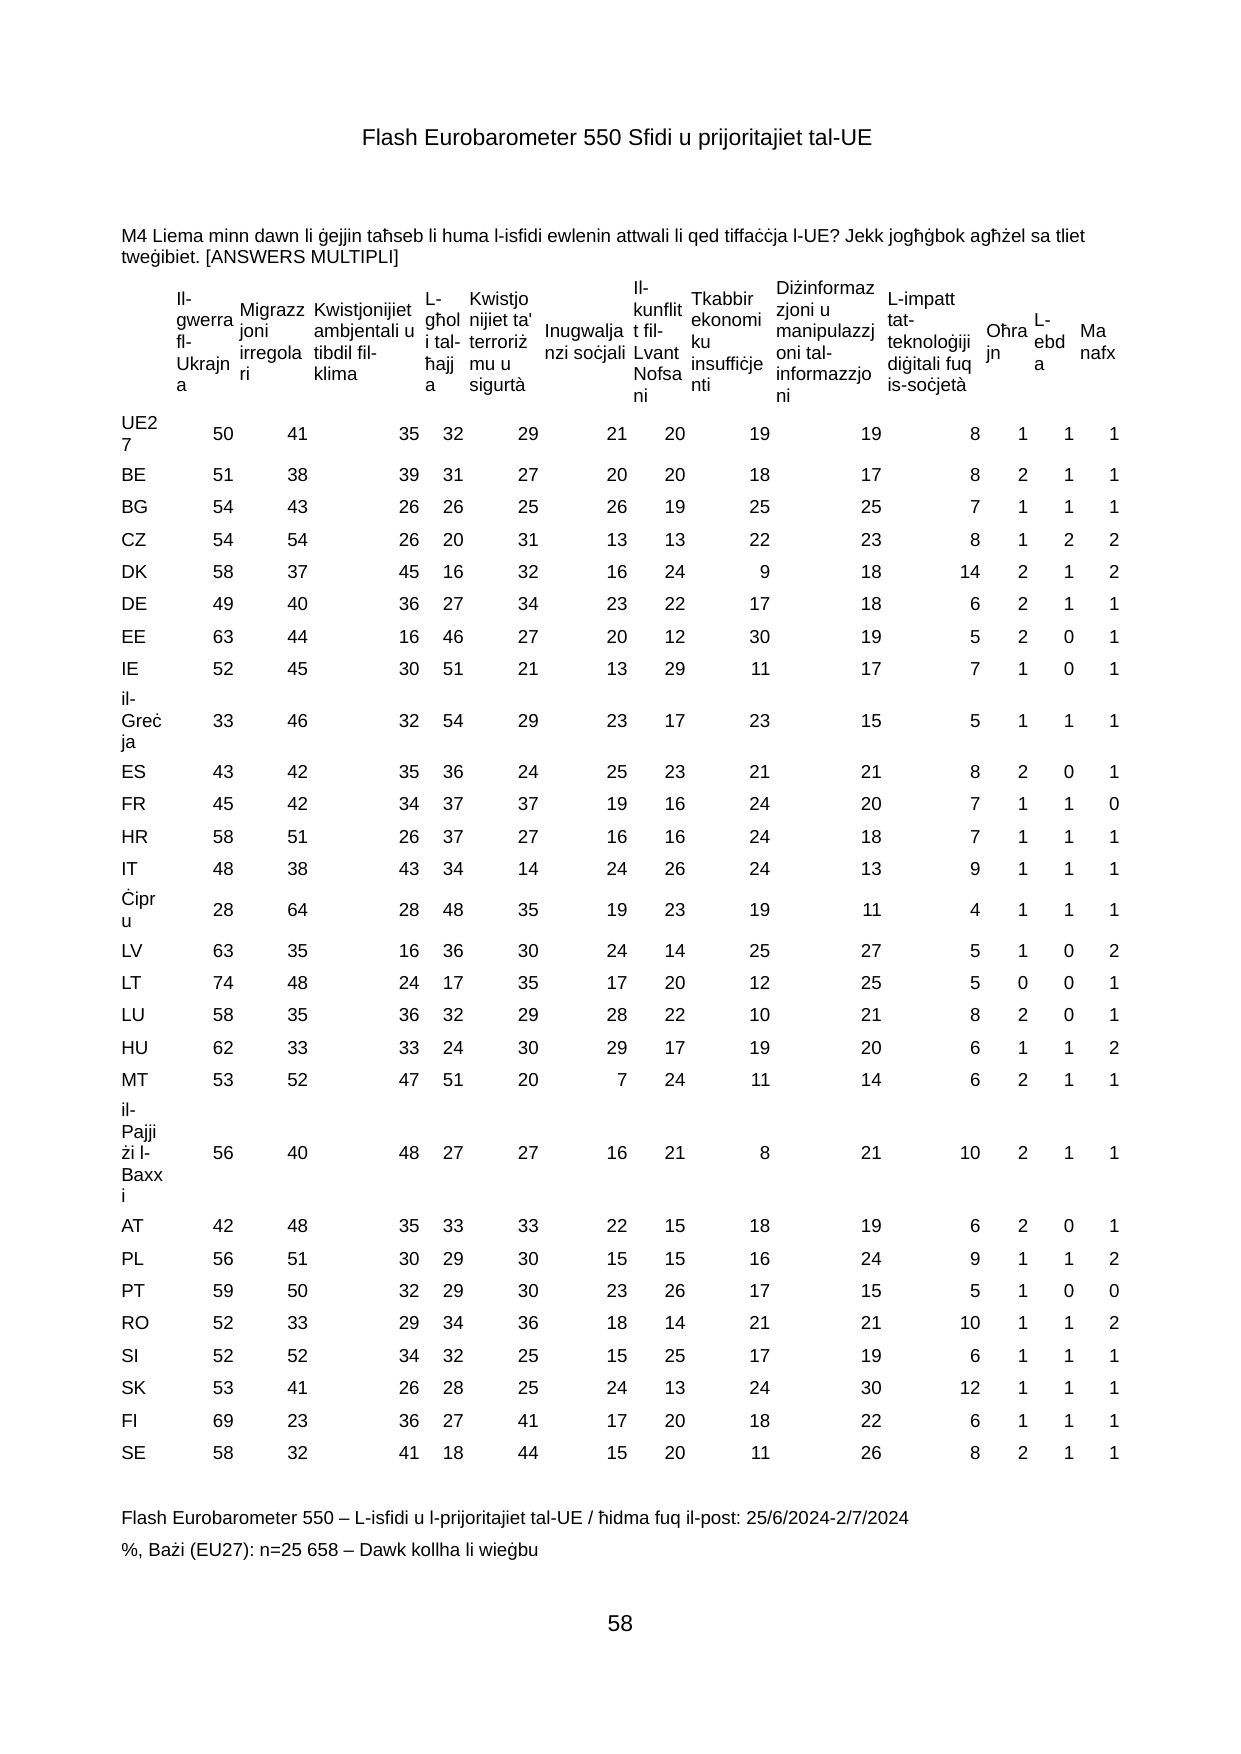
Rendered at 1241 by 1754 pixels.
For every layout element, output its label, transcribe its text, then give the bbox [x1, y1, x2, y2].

table_cell [166, 1064, 173, 1096]
table_cell PT [118, 1274, 166, 1307]
table_cell EE [118, 620, 166, 652]
table_cell 1 [1077, 1404, 1122, 1436]
table_cell Diżinformazzjoni u manipulazzjoni tal-informazzjoni [773, 274, 884, 409]
table_cell SK [118, 1372, 166, 1404]
table_cell 12 [688, 966, 773, 999]
table_cell 45 [311, 555, 422, 588]
table_cell 0 [1031, 934, 1077, 966]
table_cell 1 [983, 1307, 1031, 1339]
table_cell 35 [236, 999, 311, 1031]
table_cell 1 [1077, 685, 1122, 755]
table_cell 51 [422, 1064, 466, 1096]
table_cell 1 [1077, 1096, 1122, 1209]
table_cell 18 [688, 458, 773, 491]
table_cell 17 [541, 966, 630, 999]
table_cell 18 [541, 1307, 630, 1339]
table_cell 43 [311, 853, 422, 885]
table_cell [166, 1031, 173, 1063]
table_cell [166, 966, 173, 999]
table_cell 33 [311, 1031, 422, 1063]
table_cell 21 [773, 1307, 884, 1339]
table_cell 14 [630, 934, 688, 966]
table_cell 38 [236, 458, 311, 491]
table_cell 14 [630, 1307, 688, 1339]
table_cell 16 [630, 820, 688, 853]
table_cell 58 [173, 820, 236, 853]
table_cell [166, 1436, 173, 1469]
table_cell 1 [983, 885, 1031, 934]
table_cell 37 [422, 788, 466, 820]
table_cell 41 [236, 1372, 311, 1404]
table_cell 8 [884, 1436, 983, 1469]
table_cell 29 [422, 1274, 466, 1307]
table_cell 17 [630, 685, 688, 755]
table_cell 15 [630, 1210, 688, 1242]
table_cell 1 [983, 1372, 1031, 1404]
table_cell 2 [983, 588, 1031, 620]
table_cell 26 [311, 1372, 422, 1404]
table_cell il-Pajjiżi l-Baxxi [118, 1096, 166, 1209]
table_cell 1 [983, 523, 1031, 555]
table_cell IT [118, 853, 166, 885]
table_cell 1 [1077, 755, 1122, 788]
table_cell 36 [311, 999, 422, 1031]
table_cell IE [118, 653, 166, 685]
table_cell 30 [311, 1242, 422, 1274]
table_cell 36 [466, 1307, 541, 1339]
table_cell 1 [983, 1031, 1031, 1063]
table_cell 41 [236, 409, 311, 458]
table_cell 52 [236, 1339, 311, 1372]
table_cell 15 [773, 1274, 884, 1307]
table_cell 5 [884, 934, 983, 966]
table_cell 19 [688, 885, 773, 934]
table_cell 35 [466, 885, 541, 934]
table_cell 8 [884, 755, 983, 788]
table_cell 24 [773, 1242, 884, 1274]
table_cell 1 [1077, 999, 1122, 1031]
table_cell [422, 1469, 466, 1501]
table_cell 1 [983, 1274, 1031, 1307]
table_cell [983, 1469, 1031, 1501]
table_cell BG [118, 491, 166, 523]
table_cell 22 [541, 1210, 630, 1242]
table_cell [166, 853, 173, 885]
table_cell 20 [630, 1436, 688, 1469]
table_cell 7 [884, 653, 983, 685]
table_cell 59 [173, 1274, 236, 1307]
table_cell [1031, 1469, 1077, 1501]
table_cell 25 [466, 1372, 541, 1404]
table_cell DE [118, 588, 166, 620]
table_cell 42 [236, 788, 311, 820]
table_cell 24 [688, 853, 773, 885]
table_cell [166, 1404, 173, 1436]
table_cell 36 [311, 588, 422, 620]
table_cell 69 [173, 1404, 236, 1436]
table_cell 0 [1031, 1274, 1077, 1307]
table_cell 27 [466, 1096, 541, 1209]
table_cell 35 [311, 755, 422, 788]
table_cell 0 [1031, 1210, 1077, 1242]
table_cell 0 [1031, 653, 1077, 685]
table_cell 20 [630, 966, 688, 999]
table_cell 33 [236, 1307, 311, 1339]
table_cell 56 [173, 1242, 236, 1274]
table_cell [166, 1096, 173, 1209]
table_cell 7 [541, 1064, 630, 1096]
table_cell 1 [1031, 1096, 1077, 1209]
table_cell 23 [541, 1274, 630, 1307]
table_cell 20 [422, 523, 466, 555]
table_cell 22 [773, 1404, 884, 1436]
table_cell 1 [1077, 1210, 1122, 1242]
table_cell 19 [773, 620, 884, 652]
table_cell 17 [688, 588, 773, 620]
table_cell 2 [1077, 934, 1122, 966]
table_cell L-impatt tat-teknoloġiji diġitali fuq is-soċjetà [884, 274, 983, 409]
table_cell 27 [422, 588, 466, 620]
table_cell 10 [884, 1307, 983, 1339]
table_cell L-għoli tal-ħajja [422, 274, 466, 409]
table_header M4 Liema minn dawn li ġejjin taħseb li huma l-isfidi ewlenin attwali li qed tiffaċċja l-UE? Jekk jogħġbok agħżel sa tliet tweġibiet. [ANSWERS MULTIPLI] [118, 218, 1122, 274]
table_cell 43 [173, 755, 236, 788]
table_cell 24 [630, 555, 688, 588]
table_cell 64 [236, 885, 311, 934]
table_cell 52 [236, 1064, 311, 1096]
table_cell 35 [311, 409, 422, 458]
table_cell 47 [311, 1064, 422, 1096]
table_cell 20 [541, 458, 630, 491]
table_cell 54 [422, 685, 466, 755]
table_cell 19 [773, 409, 884, 458]
table_cell 20 [773, 788, 884, 820]
table_cell 26 [422, 491, 466, 523]
table_cell 1 [1031, 1307, 1077, 1339]
table_cell 2 [983, 1096, 1031, 1209]
table_cell Kwistjonijiet ambjentali u tibdil fil-klima [311, 274, 422, 409]
table_cell 21 [773, 1096, 884, 1209]
table_cell 0 [1031, 999, 1077, 1031]
table_cell 18 [773, 555, 884, 588]
table_cell 25 [541, 755, 630, 788]
table_cell 24 [466, 755, 541, 788]
table_cell 36 [422, 755, 466, 788]
table_cell 1 [1031, 1339, 1077, 1372]
table_cell BE [118, 458, 166, 491]
table_cell [166, 620, 173, 652]
table_cell Kwistjonijiet ta' terroriżmu u sigurtà [466, 274, 541, 409]
table_cell 2 [983, 555, 1031, 588]
table_cell 1 [1031, 788, 1077, 820]
table_cell 14 [466, 853, 541, 885]
table_cell 36 [422, 934, 466, 966]
table_cell 6 [884, 1404, 983, 1436]
table_cell Il-kunflitt fil-Lvant Nofsani [630, 274, 688, 409]
table_cell 58 [173, 1436, 236, 1469]
table_cell 1 [983, 1242, 1031, 1274]
table_cell 2 [983, 1064, 1031, 1096]
table_cell 18 [422, 1436, 466, 1469]
table_cell 45 [173, 788, 236, 820]
table_cell AT [118, 1210, 166, 1242]
table_cell 14 [773, 1064, 884, 1096]
table_cell [166, 1372, 173, 1404]
table_cell SE [118, 1436, 166, 1469]
table_cell 32 [236, 1436, 311, 1469]
table_cell [166, 653, 173, 685]
table_cell 28 [311, 885, 422, 934]
table_cell 25 [466, 491, 541, 523]
table_cell 9 [884, 1242, 983, 1274]
table_cell 6 [884, 1210, 983, 1242]
table_cell Ma nafx [1077, 274, 1122, 409]
table_cell Ċipru [118, 885, 166, 934]
table_cell 27 [422, 1096, 466, 1209]
table_cell 34 [311, 788, 422, 820]
table_cell 24 [541, 853, 630, 885]
table_cell 2 [1077, 1307, 1122, 1339]
table_cell 29 [466, 999, 541, 1031]
table_cell 45 [236, 653, 311, 685]
table_cell 33 [173, 685, 236, 755]
table_cell 1 [1031, 1436, 1077, 1469]
table_cell [311, 1469, 422, 1501]
table_cell 53 [173, 1372, 236, 1404]
table_cell 11 [688, 653, 773, 685]
table_cell 30 [466, 934, 541, 966]
table_cell 25 [773, 491, 884, 523]
table_cell 21 [630, 1096, 688, 1209]
table_cell 13 [630, 1372, 688, 1404]
table_cell 16 [422, 555, 466, 588]
table_cell [630, 1469, 688, 1501]
table_cell 28 [541, 999, 630, 1031]
table_cell 7 [884, 820, 983, 853]
table_cell [166, 820, 173, 853]
table_cell 25 [688, 491, 773, 523]
table_cell 21 [773, 999, 884, 1031]
table_cell FR [118, 788, 166, 820]
table_cell 15 [541, 1242, 630, 1274]
table_cell [166, 885, 173, 934]
table_cell 6 [884, 588, 983, 620]
table_cell PL [118, 1242, 166, 1274]
table_cell 21 [773, 755, 884, 788]
table_cell 56 [173, 1096, 236, 1209]
table_cell 24 [541, 934, 630, 966]
table_cell 26 [773, 1436, 884, 1469]
table_cell 2 [983, 999, 1031, 1031]
table_cell 32 [422, 999, 466, 1031]
table_cell 42 [173, 1210, 236, 1242]
table_cell [166, 588, 173, 620]
table_cell 20 [630, 458, 688, 491]
table_cell 37 [466, 788, 541, 820]
table_cell 0 [1077, 1274, 1122, 1307]
table_cell 9 [884, 853, 983, 885]
table_cell 26 [541, 491, 630, 523]
table_cell 34 [422, 1307, 466, 1339]
table_cell 5 [884, 1274, 983, 1307]
table_cell [166, 999, 173, 1031]
table_cell 41 [466, 1404, 541, 1436]
table_cell 2 [983, 458, 1031, 491]
table_cell 34 [311, 1339, 422, 1372]
table_cell 26 [630, 853, 688, 885]
table_cell 44 [466, 1436, 541, 1469]
table_cell CZ [118, 523, 166, 555]
table_cell 29 [630, 653, 688, 685]
table_cell 24 [311, 966, 422, 999]
table_cell 20 [630, 409, 688, 458]
table_cell 1 [983, 1339, 1031, 1372]
table_cell FI [118, 1404, 166, 1436]
table_cell 25 [466, 1339, 541, 1372]
table_cell 15 [630, 1242, 688, 1274]
table_cell 19 [688, 409, 773, 458]
table_cell Tkabbir ekonomiku insuffiċjenti [688, 274, 773, 409]
table_cell 52 [173, 1339, 236, 1372]
table_cell 28 [422, 1372, 466, 1404]
table_cell 1 [1077, 458, 1122, 491]
table_cell 19 [541, 788, 630, 820]
table_cell 38 [236, 853, 311, 885]
table_cell 51 [173, 458, 236, 491]
table_cell 1 [1031, 588, 1077, 620]
table_cell 30 [466, 1031, 541, 1063]
table_cell 44 [236, 620, 311, 652]
table_cell 1 [1031, 1404, 1077, 1436]
table_cell 26 [311, 523, 422, 555]
table_cell 1 [983, 853, 1031, 885]
table_cell 48 [236, 966, 311, 999]
table_cell 21 [688, 755, 773, 788]
table_cell 9 [688, 555, 773, 588]
table_cell 17 [773, 653, 884, 685]
table_cell 19 [688, 1031, 773, 1063]
table_cell HU [118, 1031, 166, 1063]
table_cell 1 [983, 491, 1031, 523]
table_cell 36 [311, 1404, 422, 1436]
table_cell 28 [173, 885, 236, 934]
table_cell 6 [884, 1339, 983, 1372]
table_cell Il-gwerra fl-Ukrajna [173, 274, 236, 409]
table_cell 20 [466, 1064, 541, 1096]
table_cell 13 [541, 523, 630, 555]
table_cell 27 [466, 820, 541, 853]
table_cell 11 [688, 1064, 773, 1096]
table_cell 46 [422, 620, 466, 652]
table_cell 37 [236, 555, 311, 588]
table_cell [118, 274, 166, 409]
table_cell 37 [422, 820, 466, 853]
table_cell 58 [173, 555, 236, 588]
table_cell 13 [773, 853, 884, 885]
table_cell 1 [1077, 653, 1122, 685]
table_cell [118, 1469, 166, 1501]
table_cell 19 [630, 491, 688, 523]
table_cell 33 [466, 1210, 541, 1242]
table_cell 12 [630, 620, 688, 652]
table_cell 8 [884, 523, 983, 555]
table_cell 48 [422, 885, 466, 934]
table_cell 35 [311, 1210, 422, 1242]
table_cell Flash Eurobarometer 550 – L-isfidi u l-prijoritajiet tal-UE / ħidma fuq il-post: 25/6/2024-2/7/2024 [118, 1501, 1122, 1533]
table_cell 17 [630, 1031, 688, 1063]
table_cell 51 [422, 653, 466, 685]
table_cell 31 [466, 523, 541, 555]
table_cell 16 [541, 820, 630, 853]
table_cell 35 [236, 934, 311, 966]
table_cell il-Greċja [118, 685, 166, 755]
table_cell [166, 409, 173, 458]
table_cell [166, 1242, 173, 1274]
table_cell 32 [422, 409, 466, 458]
table_cell 1 [1031, 885, 1077, 934]
table_cell 2 [983, 620, 1031, 652]
table_cell 16 [630, 788, 688, 820]
table_cell LU [118, 999, 166, 1031]
table_cell 2 [983, 755, 1031, 788]
table_cell 11 [688, 1436, 773, 1469]
table_cell 30 [311, 653, 422, 685]
table_cell [466, 1469, 541, 1501]
table_cell 41 [311, 1436, 422, 1469]
table_cell 1 [1077, 1436, 1122, 1469]
table_cell 24 [541, 1372, 630, 1404]
table_cell 21 [688, 1307, 773, 1339]
table_cell 34 [422, 853, 466, 885]
table_cell 20 [773, 1031, 884, 1063]
table_cell 7 [884, 788, 983, 820]
table_cell 51 [236, 1242, 311, 1274]
table_cell 13 [541, 653, 630, 685]
table_cell 1 [983, 409, 1031, 458]
table_cell 25 [630, 1339, 688, 1372]
table_cell 29 [466, 409, 541, 458]
table_cell 24 [688, 788, 773, 820]
table_cell 18 [688, 1210, 773, 1242]
table_cell 50 [236, 1274, 311, 1307]
table_cell 17 [688, 1339, 773, 1372]
table_cell 22 [688, 523, 773, 555]
table_cell [541, 1469, 630, 1501]
table_cell [166, 1339, 173, 1372]
table_cell [166, 491, 173, 523]
table_cell Migrazzjoni irregolari [236, 274, 311, 409]
table_cell ES [118, 755, 166, 788]
table_cell 26 [311, 491, 422, 523]
table_cell 18 [773, 820, 884, 853]
table_cell 18 [688, 1404, 773, 1436]
table_cell 2 [983, 1436, 1031, 1469]
table_cell 2 [1077, 555, 1122, 588]
table_cell 1 [1031, 853, 1077, 885]
table_cell 34 [466, 588, 541, 620]
table_cell 54 [173, 491, 236, 523]
table_cell 1 [1077, 620, 1122, 652]
table_cell 32 [466, 555, 541, 588]
table_cell 1 [983, 820, 1031, 853]
table_cell 13 [630, 523, 688, 555]
table_cell 31 [422, 458, 466, 491]
table_cell L-ebda [1031, 274, 1077, 409]
table_cell 49 [173, 588, 236, 620]
table_cell 30 [688, 620, 773, 652]
table_cell 26 [630, 1274, 688, 1307]
table_cell 42 [236, 755, 311, 788]
table_cell 2 [1031, 523, 1077, 555]
table_cell 11 [773, 885, 884, 934]
table_cell [166, 1307, 173, 1339]
table_cell 29 [541, 1031, 630, 1063]
table_cell [166, 274, 173, 409]
table_cell 5 [884, 966, 983, 999]
table_cell 14 [884, 555, 983, 588]
table_cell 62 [173, 1031, 236, 1063]
table_cell 52 [173, 653, 236, 685]
table_cell [688, 1469, 773, 1501]
table_cell 43 [236, 491, 311, 523]
table_cell 23 [630, 755, 688, 788]
table_cell SI [118, 1339, 166, 1372]
table_cell 1 [1077, 966, 1122, 999]
table_cell 1 [1031, 820, 1077, 853]
table_cell 33 [236, 1031, 311, 1063]
table_cell [166, 1469, 173, 1501]
table_cell 17 [541, 1404, 630, 1436]
table_cell 1 [1077, 820, 1122, 853]
table_cell [166, 1274, 173, 1307]
table_cell [236, 1469, 311, 1501]
table_cell 5 [884, 620, 983, 652]
table_cell UE27 [118, 409, 166, 458]
table_cell 58 [173, 999, 236, 1031]
table_cell 54 [173, 523, 236, 555]
table_cell [166, 1210, 173, 1242]
table_cell 18 [773, 588, 884, 620]
table_cell %, Bażi (EU27): n=25 658 – Dawk kollha li wieġbu [118, 1534, 1122, 1566]
table_cell 16 [311, 620, 422, 652]
table_cell 8 [884, 999, 983, 1031]
table_cell 23 [541, 685, 630, 755]
table_cell [166, 555, 173, 588]
table_cell 0 [1031, 755, 1077, 788]
table_cell MT [118, 1064, 166, 1096]
table_cell 22 [630, 999, 688, 1031]
table_cell [166, 788, 173, 820]
table_cell 2 [1077, 1242, 1122, 1274]
table_cell 20 [630, 1404, 688, 1436]
table_cell 23 [630, 885, 688, 934]
table_cell 6 [884, 1064, 983, 1096]
table_cell [166, 458, 173, 491]
table_cell 27 [422, 1404, 466, 1436]
table_cell 53 [173, 1064, 236, 1096]
table_cell 32 [311, 685, 422, 755]
table_cell 29 [311, 1307, 422, 1339]
table_cell 23 [541, 588, 630, 620]
table_cell 29 [466, 685, 541, 755]
table_cell 1 [1077, 1372, 1122, 1404]
table_cell 63 [173, 620, 236, 652]
table_cell LT [118, 966, 166, 999]
table_cell 17 [773, 458, 884, 491]
table_cell 1 [1077, 1064, 1122, 1096]
table_cell [1077, 1469, 1122, 1501]
table_cell [166, 934, 173, 966]
table_cell [773, 1469, 884, 1501]
table_cell 1 [1077, 1339, 1122, 1372]
table_cell 48 [236, 1210, 311, 1242]
table_cell DK [118, 555, 166, 588]
table_cell 35 [466, 966, 541, 999]
table_cell 23 [688, 685, 773, 755]
table_cell 1 [1077, 409, 1122, 458]
table_cell 10 [884, 1096, 983, 1209]
table_cell 1 [1031, 1372, 1077, 1404]
table_cell 1 [1031, 409, 1077, 458]
table_cell 30 [466, 1274, 541, 1307]
table_cell 26 [311, 820, 422, 853]
table_cell 52 [173, 1307, 236, 1339]
table_cell 4 [884, 885, 983, 934]
table_cell 1 [1031, 1064, 1077, 1096]
table_cell [884, 1469, 983, 1501]
table_cell 27 [466, 620, 541, 652]
table_cell [173, 1469, 236, 1501]
table_cell [166, 685, 173, 755]
table_cell 1 [1031, 1031, 1077, 1063]
table_cell 27 [773, 934, 884, 966]
table_cell 16 [541, 1096, 630, 1209]
table_cell 25 [688, 934, 773, 966]
table_cell 16 [688, 1242, 773, 1274]
table_cell 30 [773, 1372, 884, 1404]
table_cell 0 [1077, 788, 1122, 820]
table_cell 19 [773, 1210, 884, 1242]
table_cell 46 [236, 685, 311, 755]
table_cell 21 [541, 409, 630, 458]
table_cell Inugwaljanzi soċjali [541, 274, 630, 409]
table_cell Oħrajn [983, 274, 1031, 409]
table_cell 21 [466, 653, 541, 685]
table_cell 1 [1077, 853, 1122, 885]
table_cell 32 [311, 1274, 422, 1307]
table_cell LV [118, 934, 166, 966]
table_cell RO [118, 1307, 166, 1339]
table_cell 1 [1031, 458, 1077, 491]
table_cell HR [118, 820, 166, 853]
table_cell [166, 523, 173, 555]
table_cell 10 [688, 999, 773, 1031]
table_cell 17 [422, 966, 466, 999]
table_cell 24 [422, 1031, 466, 1063]
table_cell 1 [1077, 588, 1122, 620]
table_cell 24 [688, 1372, 773, 1404]
table_cell 74 [173, 966, 236, 999]
table_cell 39 [311, 458, 422, 491]
table_cell 23 [236, 1404, 311, 1436]
table_cell 1 [1031, 685, 1077, 755]
table_cell 15 [541, 1339, 630, 1372]
table_cell 30 [466, 1242, 541, 1274]
table_cell 25 [773, 966, 884, 999]
table_cell 6 [884, 1031, 983, 1063]
table_cell 27 [466, 458, 541, 491]
table_cell 19 [773, 1339, 884, 1372]
table_cell 16 [311, 934, 422, 966]
table_cell 1 [983, 788, 1031, 820]
table_cell 50 [173, 409, 236, 458]
table_cell 29 [422, 1242, 466, 1274]
table_cell 8 [884, 458, 983, 491]
table_cell 7 [884, 491, 983, 523]
table_cell 40 [236, 588, 311, 620]
table_cell 1 [1031, 491, 1077, 523]
table_cell 24 [630, 1064, 688, 1096]
table_cell 1 [1077, 491, 1122, 523]
table_cell 51 [236, 820, 311, 853]
table_cell 2 [1077, 523, 1122, 555]
table_cell 23 [773, 523, 884, 555]
table_cell 1 [983, 653, 1031, 685]
table_cell 1 [983, 685, 1031, 755]
table_cell [166, 755, 173, 788]
table_cell 17 [688, 1274, 773, 1307]
table_cell 1 [1031, 1242, 1077, 1274]
table_cell 19 [541, 885, 630, 934]
table_cell 48 [311, 1096, 422, 1209]
table_cell 20 [541, 620, 630, 652]
table_cell 32 [422, 1339, 466, 1372]
table_cell 8 [688, 1096, 773, 1209]
table_cell 15 [773, 685, 884, 755]
table_cell 2 [983, 1210, 1031, 1242]
table_cell 0 [983, 966, 1031, 999]
table_cell 0 [1031, 620, 1077, 652]
table_cell 16 [541, 555, 630, 588]
table_cell 1 [1031, 555, 1077, 588]
table_cell 1 [983, 1404, 1031, 1436]
table_cell 1 [1077, 885, 1122, 934]
table_cell 15 [541, 1436, 630, 1469]
table_cell 63 [173, 934, 236, 966]
table_cell 5 [884, 685, 983, 755]
table_cell 2 [1077, 1031, 1122, 1063]
table_cell 1 [983, 934, 1031, 966]
table_cell 12 [884, 1372, 983, 1404]
table_cell 54 [236, 523, 311, 555]
table_cell 22 [630, 588, 688, 620]
table_cell 8 [884, 409, 983, 458]
table_cell 48 [173, 853, 236, 885]
table_cell 0 [1031, 966, 1077, 999]
table_cell 33 [422, 1210, 466, 1242]
table_cell 24 [688, 820, 773, 853]
table_cell 40 [236, 1096, 311, 1209]
